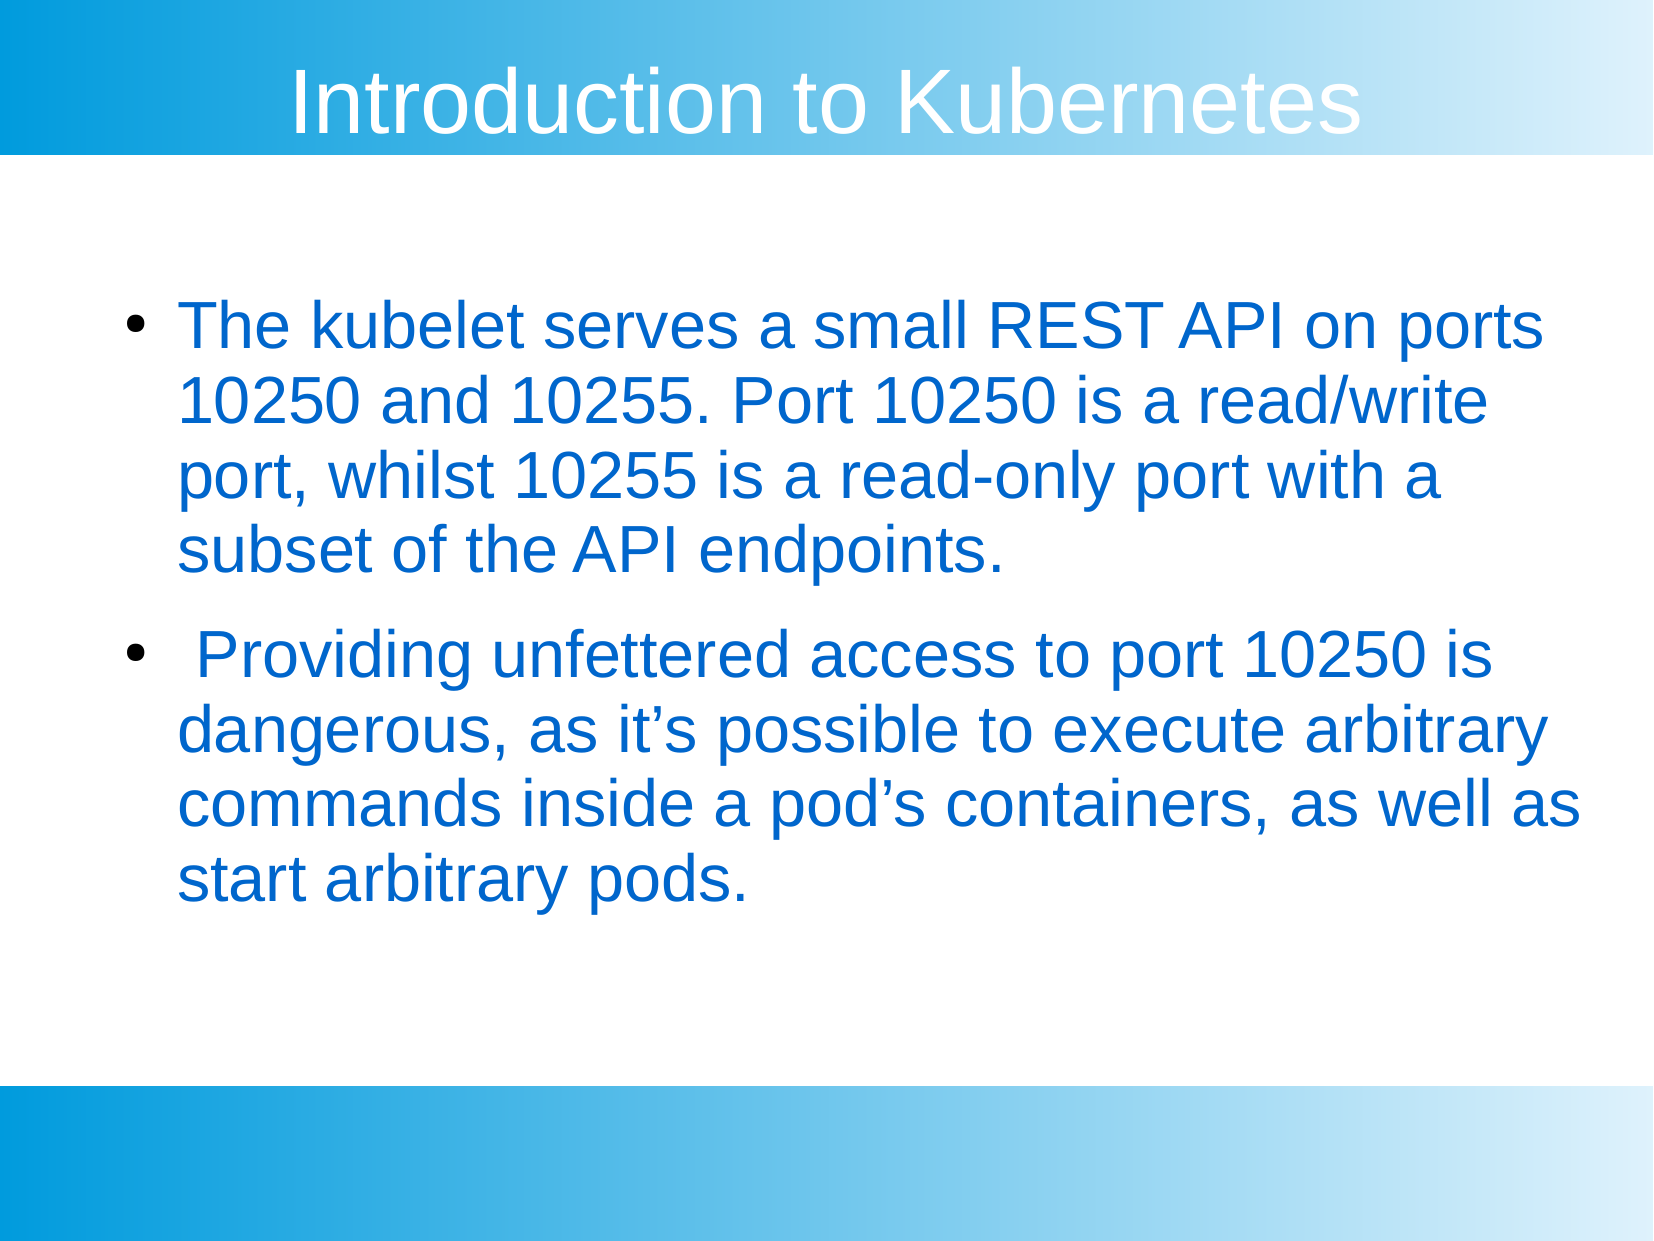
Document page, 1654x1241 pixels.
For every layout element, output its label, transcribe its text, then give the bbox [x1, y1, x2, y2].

list The kubelet serves a small REST API on ports 10250 and 10255. Port 10250 is a read/write port, whilst 10255 is a read-only port with a subset of the API endpoints. Providing unfettered access to port 10250 is dangerous, as it’s possible to execute arbitrary commands inside a pod’s containers, as well as start arbitrary pods. [106, 183, 1595, 650]
title Introduction to Kubernetes [82, 49, 1571, 155]
